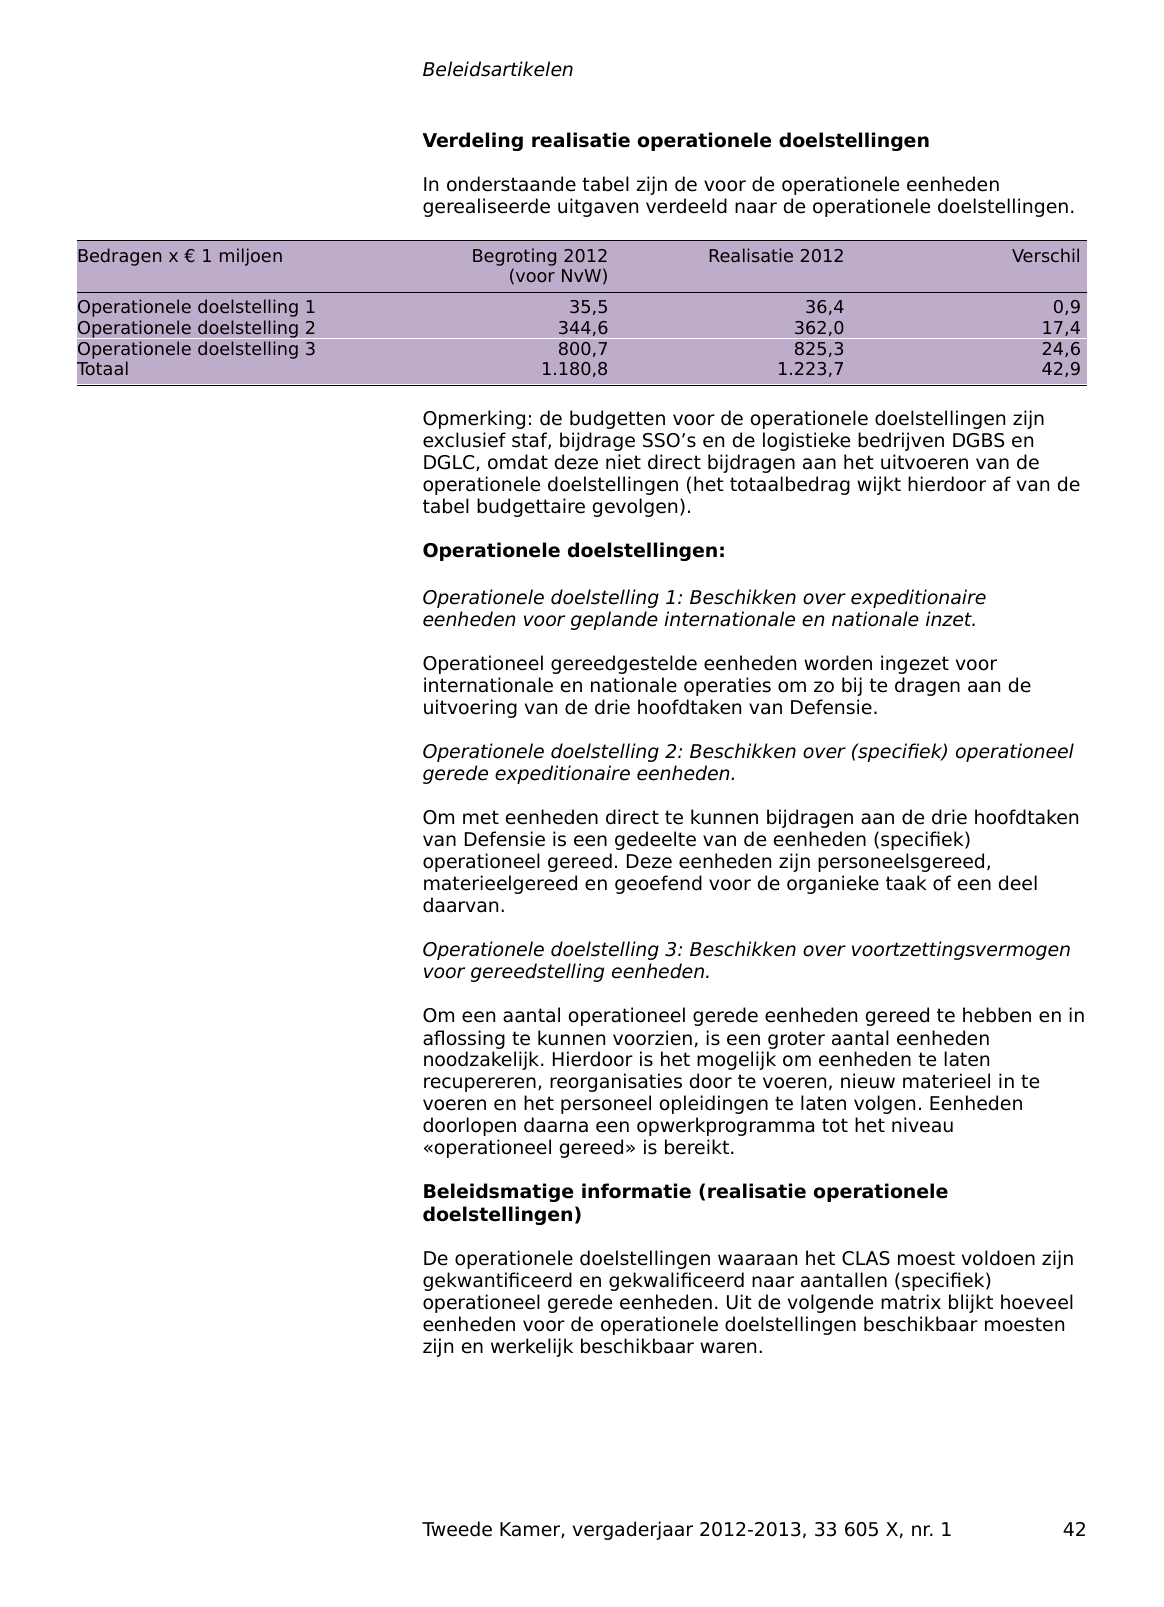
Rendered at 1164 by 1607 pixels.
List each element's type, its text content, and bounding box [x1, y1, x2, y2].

subtitle Beleidsmatige informatie (realisatie operationele doelstellingen) [422, 1181, 1087, 1225]
table_cell Operationele doelstelling 2 [77, 318, 378, 338]
text De operationele doelstellingen waaraan het CLAS moest voldoen zijn gekwantificeerd en gekwalificeerd naar aantallen (specifiek) operationeel gerede eenheden. Uit de volgende matrix blijkt hoeveel eenheden voor de operationele doelstellingen beschikbaar moesten zijn en werkelijk beschikbaar waren. [422, 1248, 1087, 1357]
table_header Realisatie 2012 [614, 241, 850, 292]
table_cell 825,3 [614, 339, 850, 359]
table_header Begroting 2012 (voor NvW) [378, 241, 614, 292]
table_cell 17,4 [850, 318, 1087, 338]
text Om een aantal operationeel gerede eenheden gereed te hebben en in aflossing te kunnen voorzien, is een groter aantal eenheden noodzakelijk. Hierdoor is het mogelijk om eenheden te laten recupereren, reorganisaties door te voeren, nieuw materieel in te voeren en het personeel opleidingen te laten volgen. Eenheden doorlopen daarna een opwerkprogramma tot het niveau «operationeel gereed» is bereikt. [422, 1005, 1087, 1159]
table_cell 344,6 [378, 318, 614, 338]
table_cell 42,9 [850, 359, 1087, 384]
table_cell 800,7 [378, 339, 614, 359]
table_cell 24,6 [850, 339, 1087, 359]
table_cell 1.180,8 [378, 359, 614, 384]
table_cell 36,4 [614, 293, 850, 318]
text Operationele doelstelling 1: Beschikken over expeditionaire eenheden voor geplande internationale en nationale inzet. [422, 587, 1087, 631]
text In onderstaande tabel zijn de voor de operationele eenheden gerealiseerde uitgaven verdeeld naar de operationele doelstellingen. [422, 174, 1087, 218]
text Operationele doelstelling 2: Beschikken over (specifiek) operationeel gerede expeditionaire eenheden. [422, 741, 1087, 785]
text Operationele doelstelling 3: Beschikken over voortzettingsvermogen voor gereedstelling eenheden. [422, 939, 1087, 983]
subtitle Verdeling realisatie operationele doelstellingen [422, 130, 1087, 152]
table_header Bedragen x € 1 miljoen [77, 241, 378, 292]
table_header Verschil [850, 241, 1087, 292]
text Opmerking: de budgetten voor de operationele doelstellingen zijn exclusief staf, bijdrage SSO’s en de logistieke bedrijven DGBS en DGLC, omdat deze niet direct bijdragen aan het uitvoeren van de operationele doelstellingen (het totaalbedrag wijkt hierdoor af van de tabel budgettaire gevolgen). [422, 408, 1087, 518]
table_cell Operationele doelstelling 1 [77, 293, 378, 318]
table_cell Totaal [77, 359, 378, 384]
subtitle Operationele doelstellingen: [422, 540, 1087, 562]
table_cell 0,9 [850, 293, 1087, 318]
text Operationeel gereedgestelde eenheden worden ingezet voor internationale en nationale operaties om zo bij te dragen aan de uitvoering van de drie hoofdtaken van Defensie. [422, 653, 1087, 719]
table_cell 1.223,7 [614, 359, 850, 384]
table_cell 362,0 [614, 318, 850, 338]
table_cell 35,5 [378, 293, 614, 318]
text Om met eenheden direct te kunnen bijdragen aan de drie hoofdtaken van Defensie is een gedeelte van de eenheden (specifiek) operationeel gereed. Deze eenheden zijn personeelsgereed, materieelgereed en geoefend voor de organieke taak of een deel daarvan. [422, 807, 1087, 917]
table_cell Operationele doelstelling 3 [77, 339, 378, 359]
